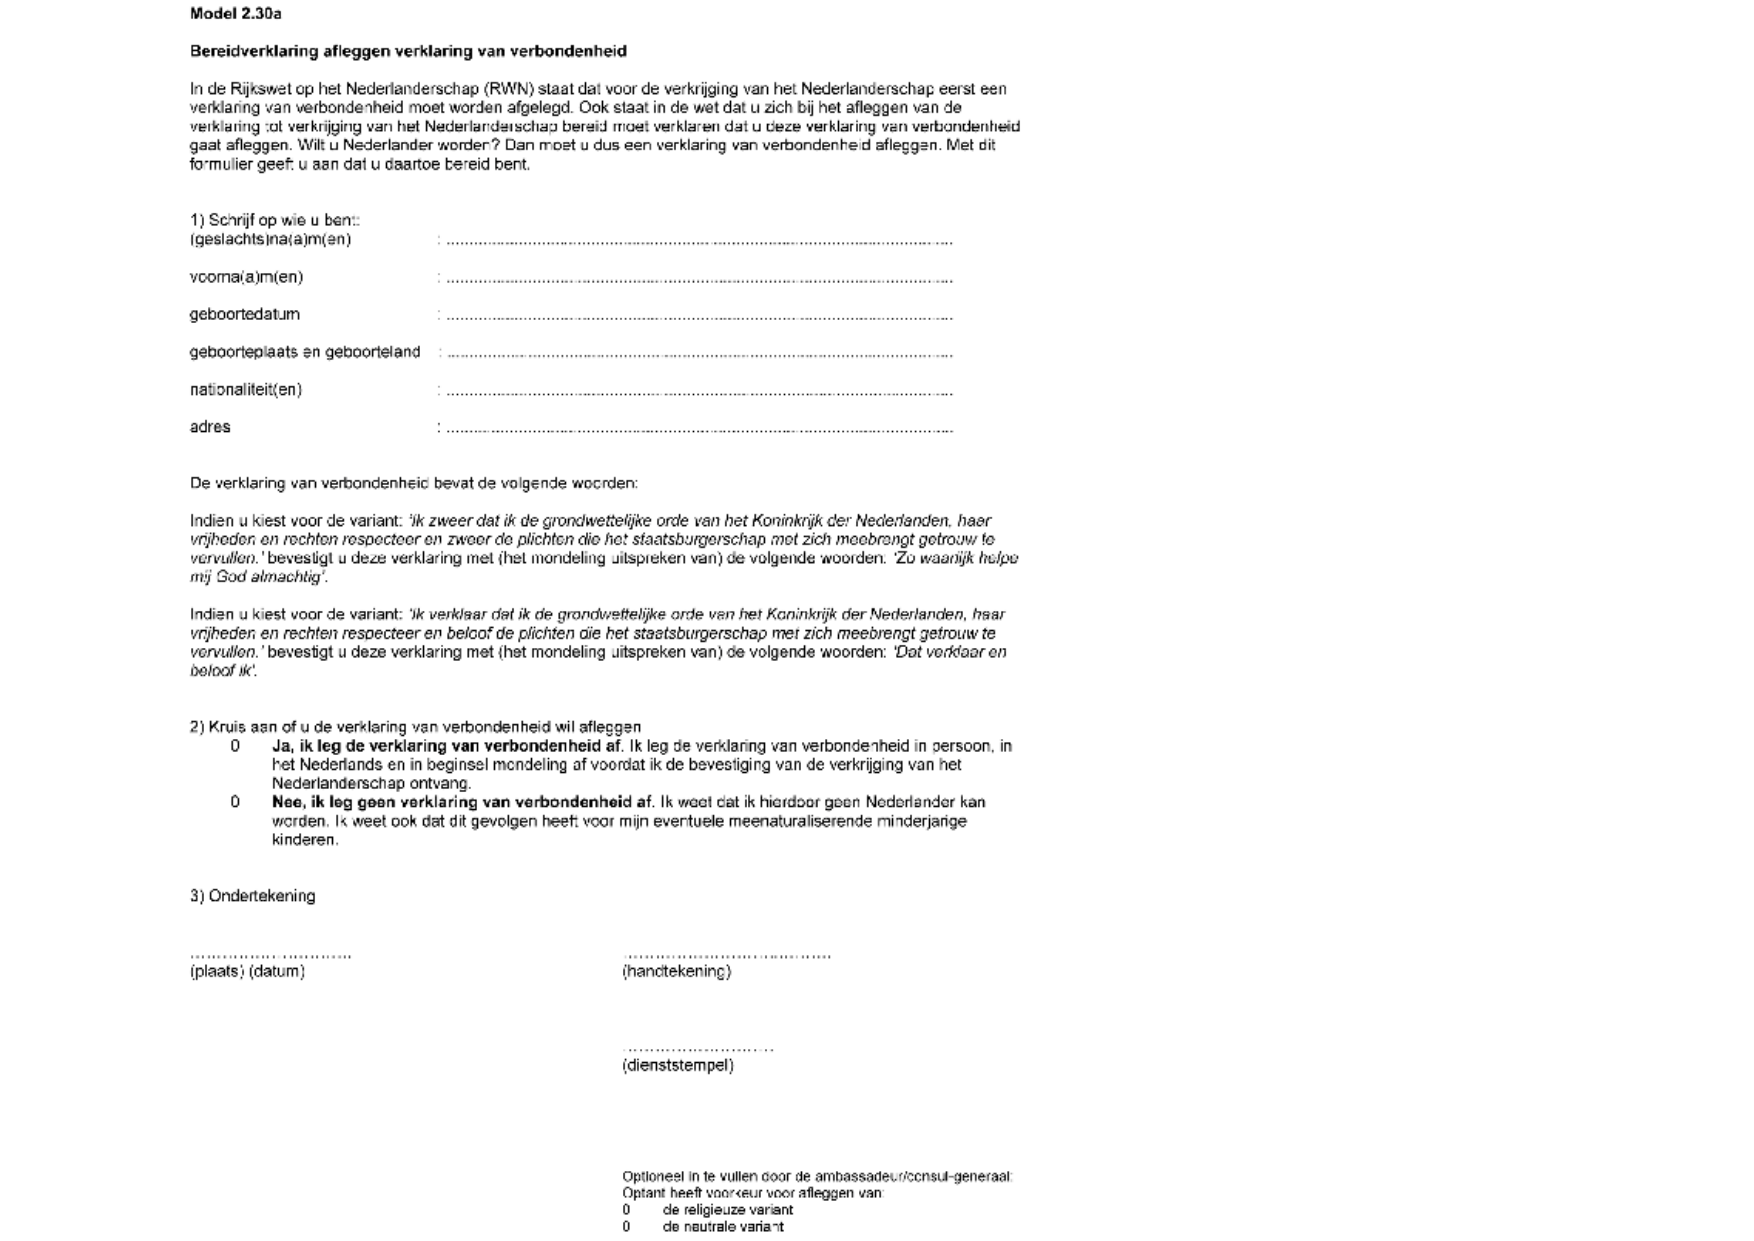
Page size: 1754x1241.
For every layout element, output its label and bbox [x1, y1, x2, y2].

picture [187, 0, 1091, 1241]
